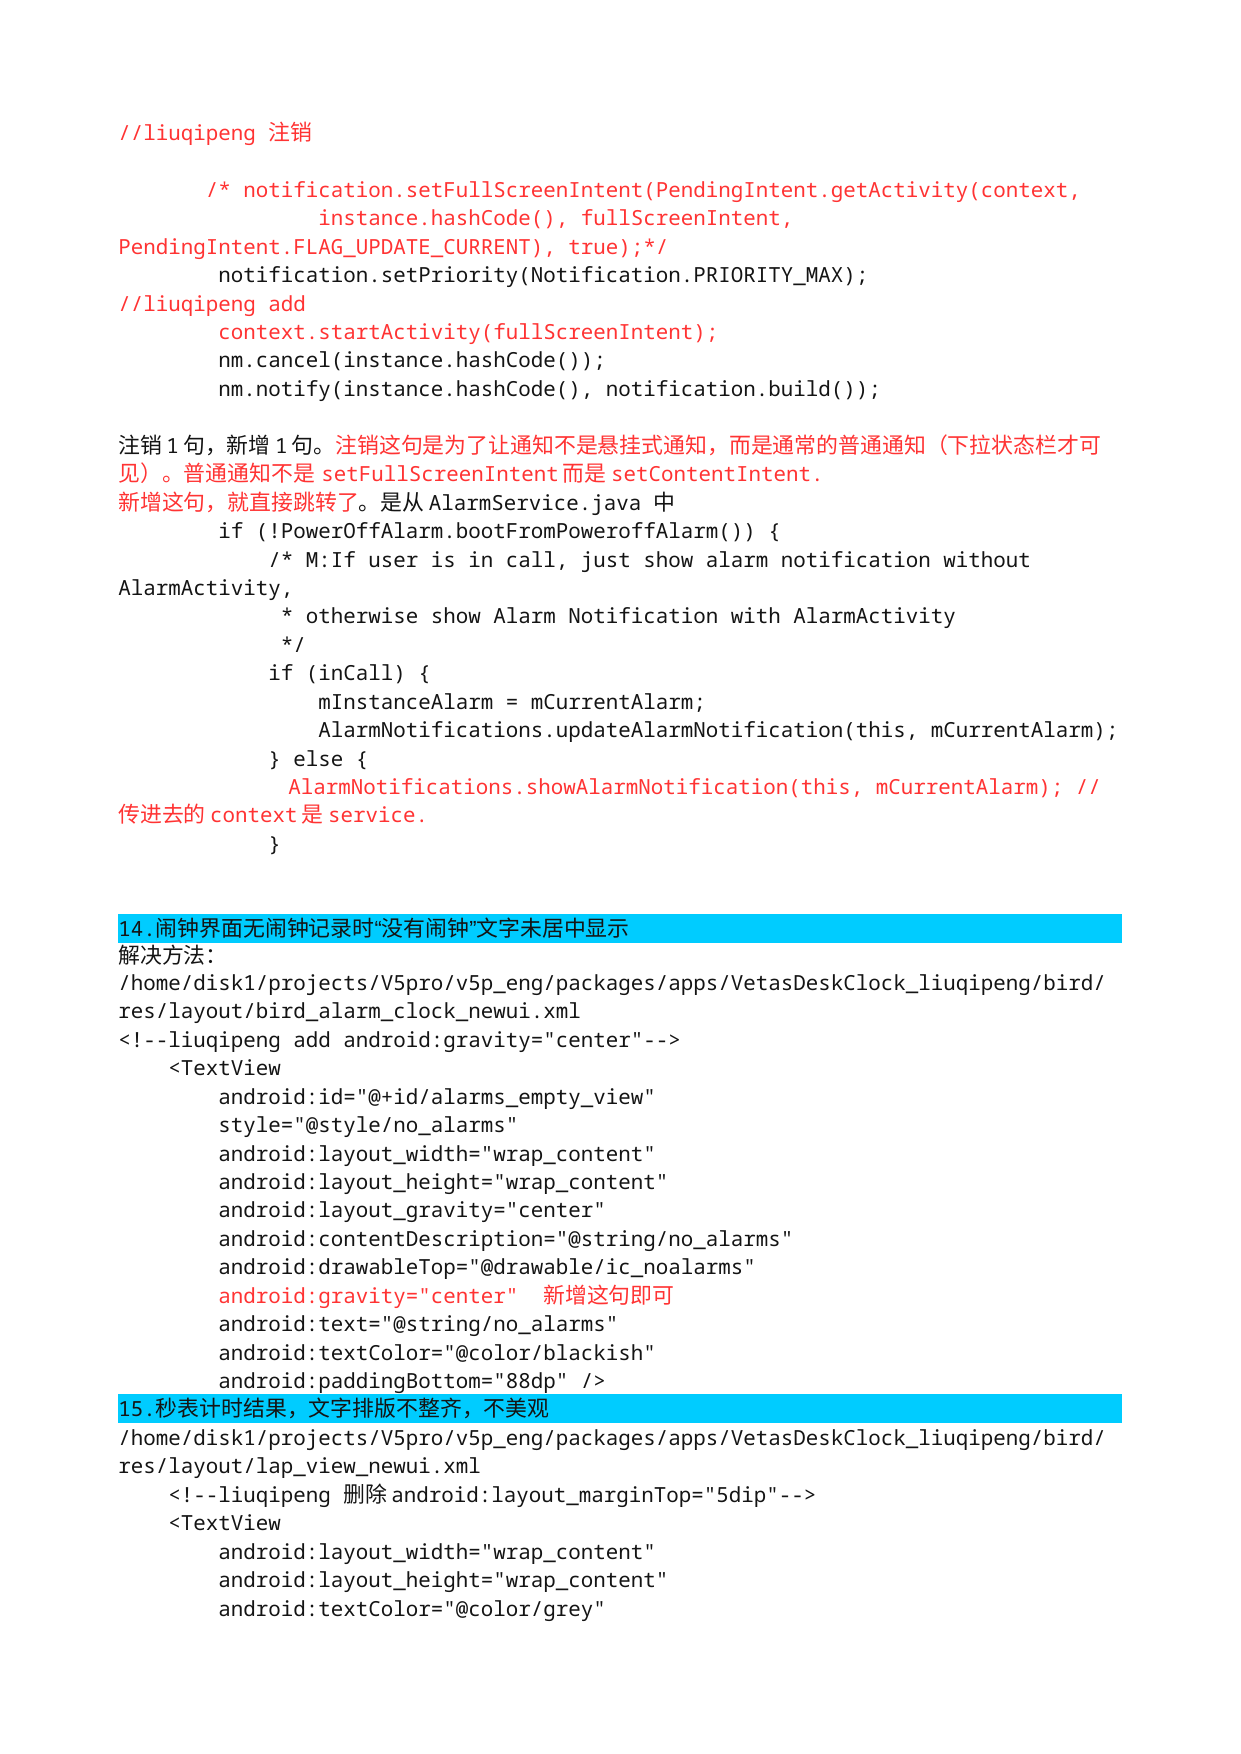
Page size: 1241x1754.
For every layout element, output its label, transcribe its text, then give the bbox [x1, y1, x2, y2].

text android:gravity="center" 新增这句即可 [118, 1281, 1122, 1309]
text /home/disk1/projects/V5pro/v5p_eng/packages/apps/VetasDeskClock_liuqipeng/bird/res/layout/bird_alarm_clock_newui.xml [118, 968, 1122, 1025]
text notification.setPriority(Notification.PRIORITY_MAX); [118, 260, 1122, 289]
text android:text="@string/no_alarms" [118, 1309, 1122, 1338]
text android:textColor="@color/grey" [118, 1594, 1122, 1622]
text /home/disk1/projects/V5pro/v5p_eng/packages/apps/VetasDeskClock_liuqipeng/bird/res/layout/lap_view_newui.xml [118, 1423, 1122, 1480]
text instance.hashCode(), fullScreenIntent, PendingIntent.FLAG_UPDATE_CURRENT), true);*/ [118, 203, 1122, 260]
text nm.cancel(instance.hashCode()); [118, 346, 1122, 374]
text <!--liuqipeng 删除android:layout_marginTop="5dip"--> [118, 1480, 1122, 1508]
text //liuqipeng 注销 [118, 118, 1122, 147]
text android:id="@+id/alarms_empty_view" [118, 1082, 1122, 1110]
text 解决方法： [118, 943, 1122, 968]
text android:layout_height="wrap_content" [118, 1565, 1122, 1594]
text */ [118, 630, 1122, 658]
text if (!PowerOffAlarm.bootFromPoweroffAlarm()) { [118, 516, 1122, 545]
text //liuqipeng add [118, 289, 1122, 317]
text context.startActivity(fullScreenIntent); [118, 317, 1122, 346]
text android:layout_gravity="center" [118, 1196, 1122, 1224]
text /* notification.setFullScreenIntent(PendingIntent.getActivity(context, [118, 175, 1122, 203]
text } else { [118, 744, 1122, 772]
text * otherwise show Alarm Notification with AlarmActivity [118, 602, 1122, 630]
text android:drawableTop="@drawable/ic_noalarms" [118, 1252, 1122, 1281]
text } [118, 829, 1122, 857]
text android:layout_width="wrap_content" [118, 1139, 1122, 1167]
text <TextView [118, 1508, 1122, 1537]
text mInstanceAlarm = mCurrentAlarm; [118, 687, 1122, 715]
text style="@style/no_alarms" [118, 1110, 1122, 1139]
text android:layout_width="wrap_content" [118, 1537, 1122, 1565]
text 注销1句，新增1句。注销这句是为了让通知不是悬挂式通知，而是通常的普通通知（下拉状态栏才可见）。普通通知不是 setFullScreenIntent而是setContentIntent. [118, 431, 1122, 488]
text <!--liuqipeng add android:gravity="center"--> [118, 1025, 1122, 1053]
text android:contentDescription="@string/no_alarms" [118, 1224, 1122, 1252]
text nm.notify(instance.hashCode(), notification.build()); [118, 374, 1122, 402]
text <TextView [118, 1053, 1122, 1082]
text 14.闹钟界面无闹钟记录时“没有闹钟”文字未居中显示 [118, 914, 1122, 943]
text AlarmNotifications.updateAlarmNotification(this, mCurrentAlarm); [118, 715, 1122, 744]
text android:textColor="@color/blackish" [118, 1338, 1122, 1366]
text AlarmNotifications.showAlarmNotification(this, mCurrentAlarm); //传进去的context是service. [118, 772, 1122, 829]
text 新增这句，就直接跳转了。是从AlarmService.java 中 [118, 488, 1122, 516]
text if (inCall) { [118, 658, 1122, 687]
text 15.秒表计时结果，文字排版不整齐，不美观 [118, 1394, 1122, 1423]
text android:layout_height="wrap_content" [118, 1167, 1122, 1196]
text android:paddingBottom="88dp" /> [118, 1366, 1122, 1394]
text /* M:If user is in call, just show alarm notification without AlarmActivity, [118, 545, 1122, 602]
